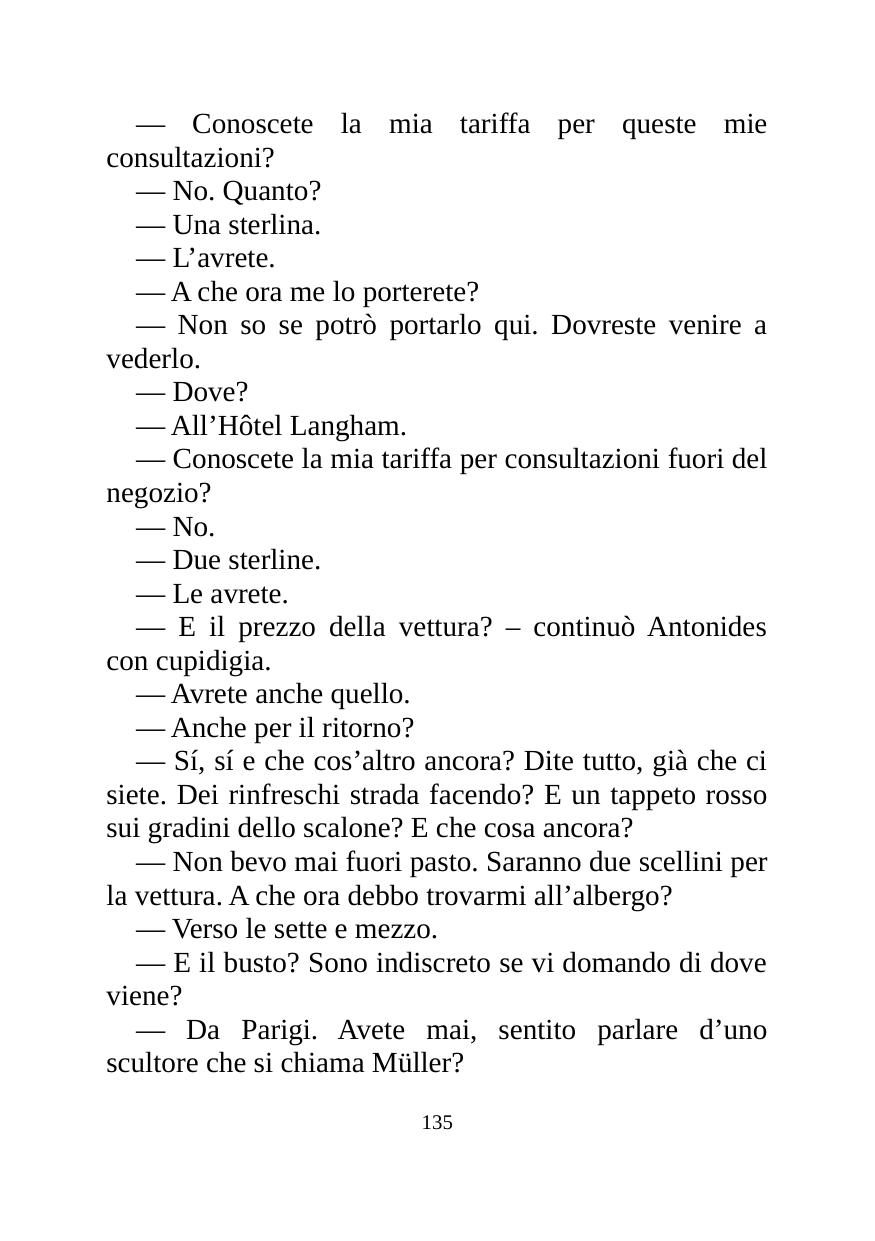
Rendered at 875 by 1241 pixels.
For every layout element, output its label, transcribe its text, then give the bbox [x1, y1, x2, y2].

text — Dove? [106, 374, 768, 408]
text — All’Hôtel Langham. [106, 408, 768, 442]
text — Due sterline. [106, 542, 768, 576]
text — Avrete anche quello. [106, 676, 768, 710]
text — Conoscete la mia tariffa per consultazioni fuori del negozio? [106, 442, 768, 509]
text — Verso le sette e mezzo. [106, 911, 768, 945]
text — Da Parigi. Avete mai, sentito parlare d’uno scultore che si chiama Müller? [106, 1012, 768, 1079]
text — Una sterlina. [106, 207, 768, 240]
text — Non so se potrò portarlo qui. Dovreste venire a vederlo. [106, 307, 768, 374]
text — E il prezzo della vettura? – continuò Antonides con cupidigia. [106, 609, 768, 676]
text — Sí, sí e che cos’altro ancora? Dite tutto, già che ci siete. Dei rinfreschi strada facendo? E un tappeto rosso sui gradini dello scalone? E che cosa ancora? [106, 743, 768, 844]
text — L’avrete. [106, 240, 768, 274]
text — A che ora me lo porterete? [106, 274, 768, 307]
text — Non bevo mai fuori pasto. Saranno due scellini per la vettura. A che ora debbo trovarmi all’albergo? [106, 844, 768, 911]
text — Anche per il ritorno? [106, 710, 768, 743]
text — E il busto? Sono indiscreto se vi domando di dove viene? [106, 945, 768, 1012]
text — No. Quanto? [106, 173, 768, 207]
text — Le avrete. [106, 576, 768, 609]
text — No. [106, 509, 768, 542]
text — Conoscete la mia tariffa per queste mie consultazioni? [106, 106, 768, 173]
